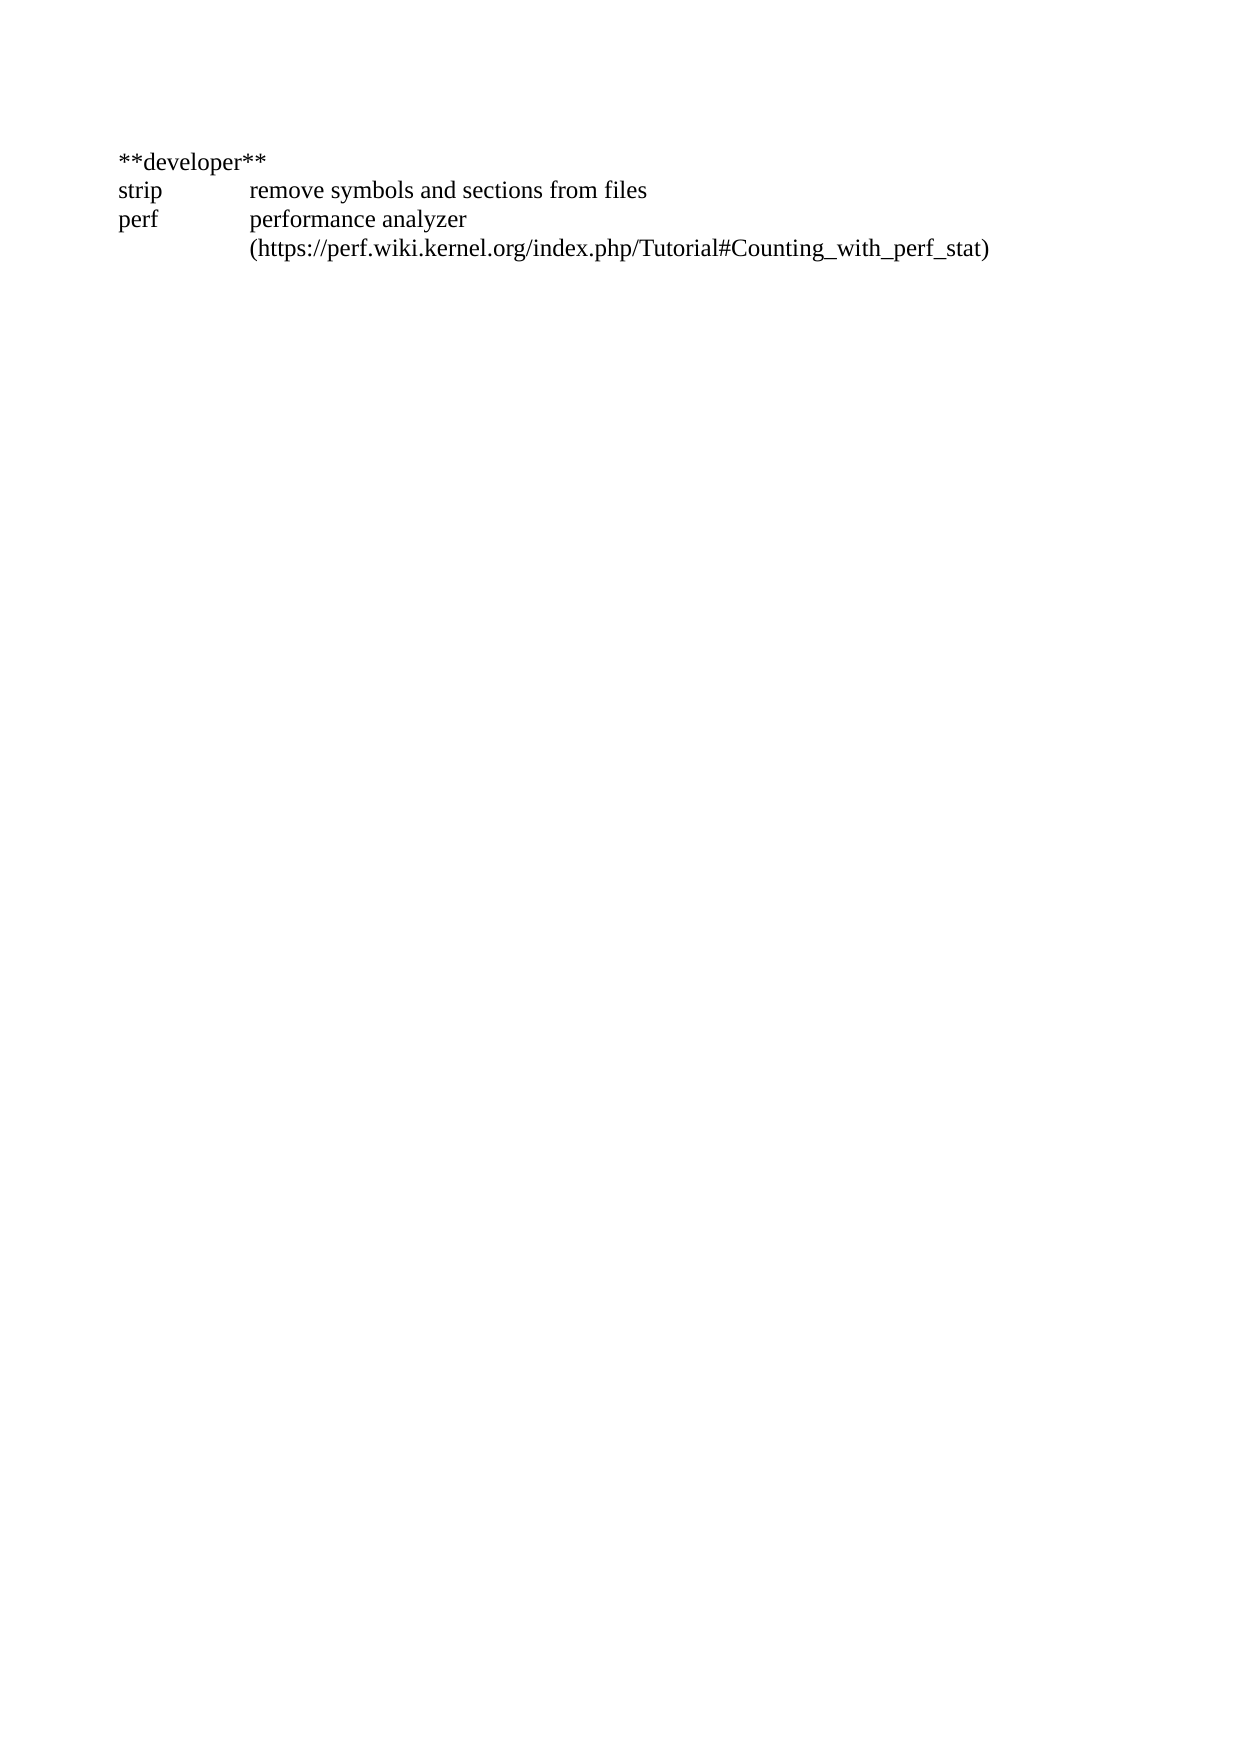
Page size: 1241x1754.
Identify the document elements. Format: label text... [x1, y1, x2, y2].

text strip remove symbols and sections from files [118, 176, 1122, 204]
text **developer** [118, 147, 1122, 176]
text perf performance analyzer [118, 204, 1122, 233]
text (https://perf.wiki.kernel.org/index.php/Tutorial#Counting_with_perf_stat) [118, 233, 1122, 262]
